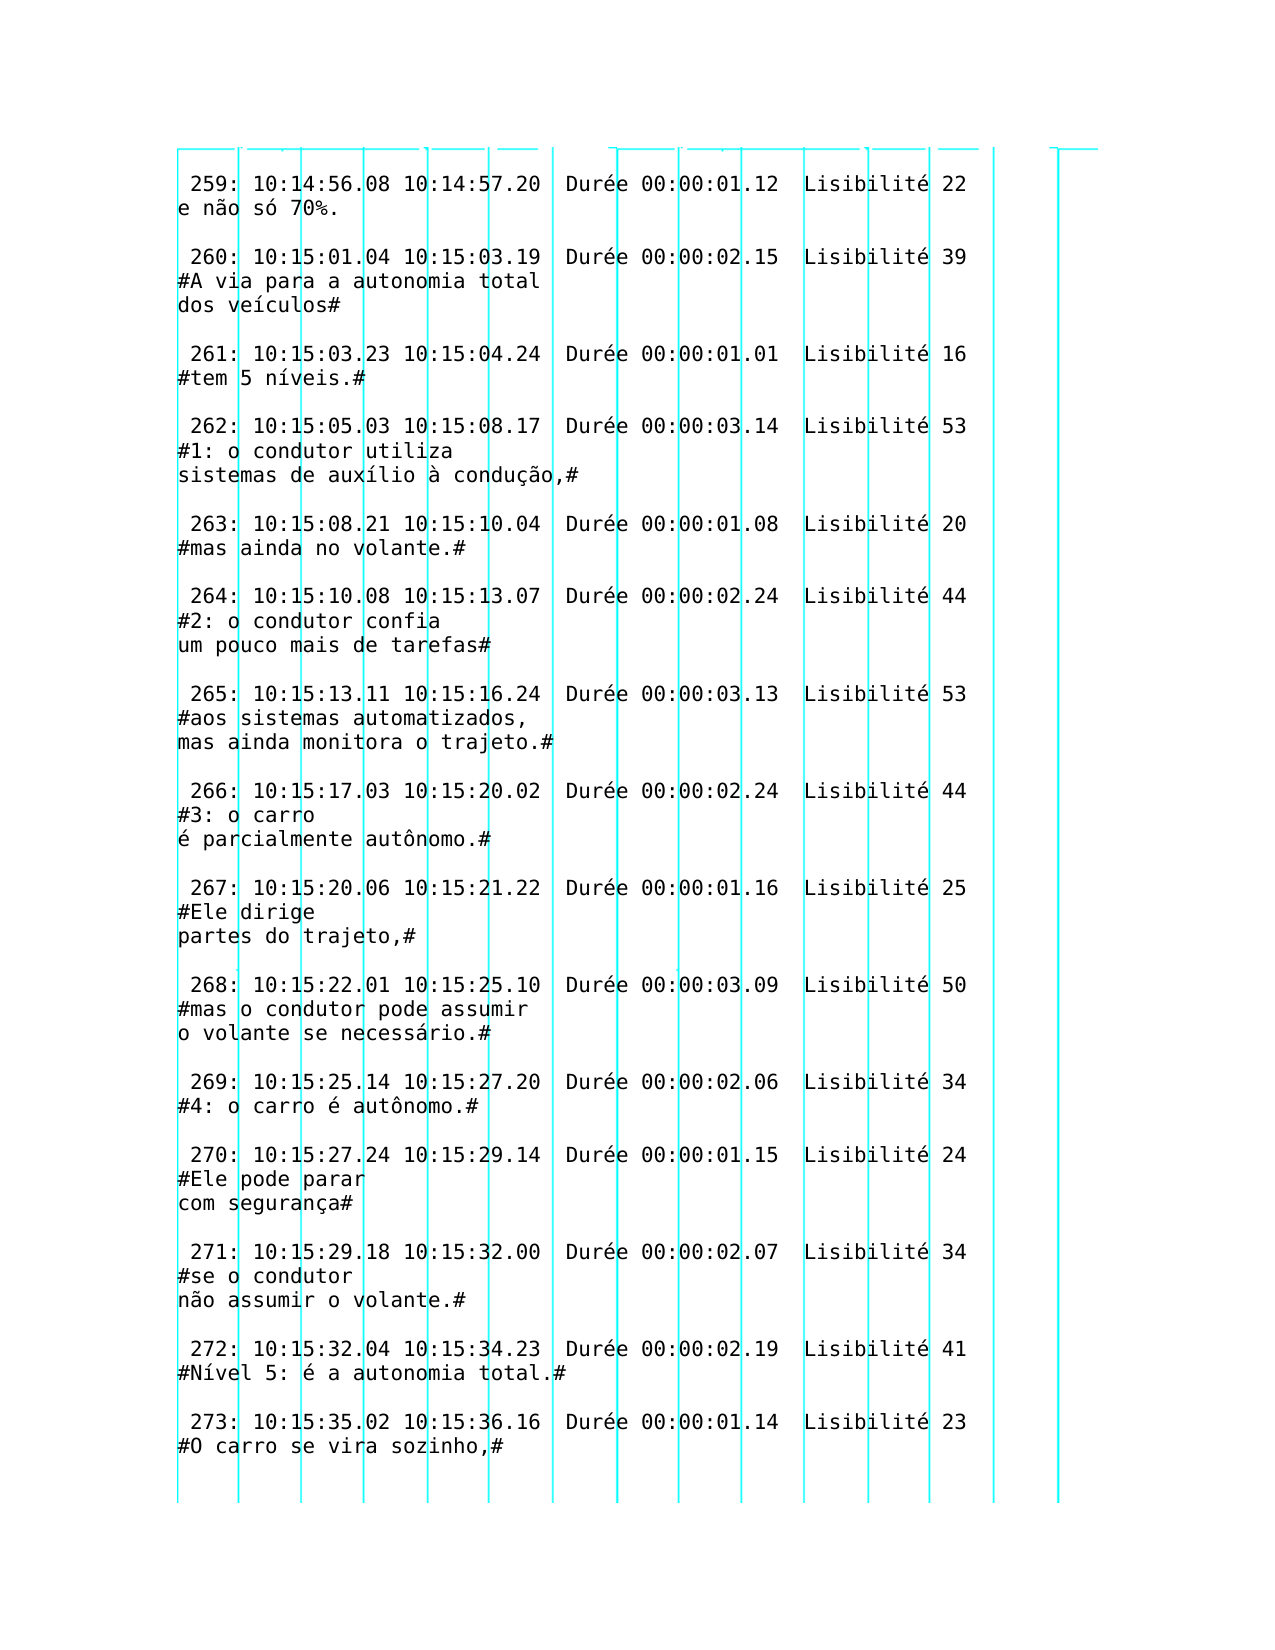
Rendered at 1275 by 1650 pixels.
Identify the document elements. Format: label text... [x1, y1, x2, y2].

text dos veículos# [177, 293, 1098, 317]
text 265: 10:15:13.11 10:15:16.24 Durée 00:00:03.13 Lisibilité 53 [177, 682, 1098, 706]
text com segurança# [177, 1191, 1098, 1216]
text 262: 10:15:05.03 10:15:08.17 Durée 00:00:03.14 Lisibilité 53 [177, 414, 1098, 439]
text #4: o carro é autônomo.# [177, 1094, 1098, 1118]
text um pouco mais de tarefas# [177, 633, 1098, 657]
text 270: 10:15:27.24 10:15:29.14 Durée 00:00:01.15 Lisibilité 24 [177, 1143, 1098, 1167]
text #tem 5 níveis.# [177, 366, 1098, 390]
text 273: 10:15:35.02 10:15:36.16 Durée 00:00:01.14 Lisibilité 23 [177, 1410, 1098, 1434]
text partes do trajeto,# [177, 924, 1098, 948]
text #aos sistemas automatizados, [177, 706, 1098, 730]
text 266: 10:15:17.03 10:15:20.02 Durée 00:00:02.24 Lisibilité 44 [177, 779, 1098, 803]
picture [177, 851, 1098, 876]
picture [177, 1118, 1098, 1143]
picture [177, 1313, 1098, 1337]
text #2: o condutor confia [177, 609, 1098, 633]
text é parcialmente autônomo.# [177, 827, 1098, 851]
picture [177, 948, 1098, 973]
picture [177, 1458, 1098, 1503]
text o volante se necessário.# [177, 1021, 1098, 1046]
text e não só 70%. [177, 196, 1098, 220]
picture [177, 390, 1098, 414]
text 272: 10:15:32.04 10:15:34.23 Durée 00:00:02.19 Lisibilité 41 [177, 1337, 1098, 1361]
text #1: o condutor utiliza [177, 439, 1098, 463]
text não assumir o volante.# [177, 1288, 1098, 1313]
text #se o condutor [177, 1264, 1098, 1288]
picture [177, 487, 1098, 512]
text 268: 10:15:22.01 10:15:25.10 Durée 00:00:03.09 Lisibilité 50 [177, 973, 1098, 997]
picture [177, 317, 1098, 342]
text #A via para a autonomia total [177, 269, 1098, 293]
text 271: 10:15:29.18 10:15:32.00 Durée 00:00:02.07 Lisibilité 34 [177, 1240, 1098, 1264]
picture [177, 1385, 1098, 1410]
text mas ainda monitora o trajeto.# [177, 730, 1098, 754]
text 269: 10:15:25.14 10:15:27.20 Durée 00:00:02.06 Lisibilité 34 [177, 1070, 1098, 1094]
text #Ele dirige [177, 900, 1098, 924]
text 267: 10:15:20.06 10:15:21.22 Durée 00:00:01.16 Lisibilité 25 [177, 876, 1098, 900]
picture [177, 1216, 1098, 1240]
picture [177, 1046, 1098, 1070]
text 260: 10:15:01.04 10:15:03.19 Durée 00:00:02.15 Lisibilité 39 [177, 245, 1098, 269]
text sistemas de auxílio à condução,# [177, 463, 1098, 487]
text 263: 10:15:08.21 10:15:10.04 Durée 00:00:01.08 Lisibilité 20 [177, 512, 1098, 536]
text #O carro se vira sozinho,# [177, 1434, 1098, 1458]
picture [177, 147, 1098, 172]
text 261: 10:15:03.23 10:15:04.24 Durée 00:00:01.01 Lisibilité 16 [177, 342, 1098, 366]
text #mas o condutor pode assumir [177, 997, 1098, 1021]
picture [177, 754, 1098, 779]
text #mas ainda no volante.# [177, 536, 1098, 560]
picture [177, 657, 1098, 682]
picture [177, 220, 1098, 245]
picture [177, 560, 1098, 584]
text 264: 10:15:10.08 10:15:13.07 Durée 00:00:02.24 Lisibilité 44 [177, 584, 1098, 609]
text #3: o carro [177, 803, 1098, 827]
text #Nível 5: é a autonomia total.# [177, 1361, 1098, 1385]
text 259: 10:14:56.08 10:14:57.20 Durée 00:00:01.12 Lisibilité 22 [177, 172, 1098, 196]
text #Ele pode parar [177, 1167, 1098, 1191]
